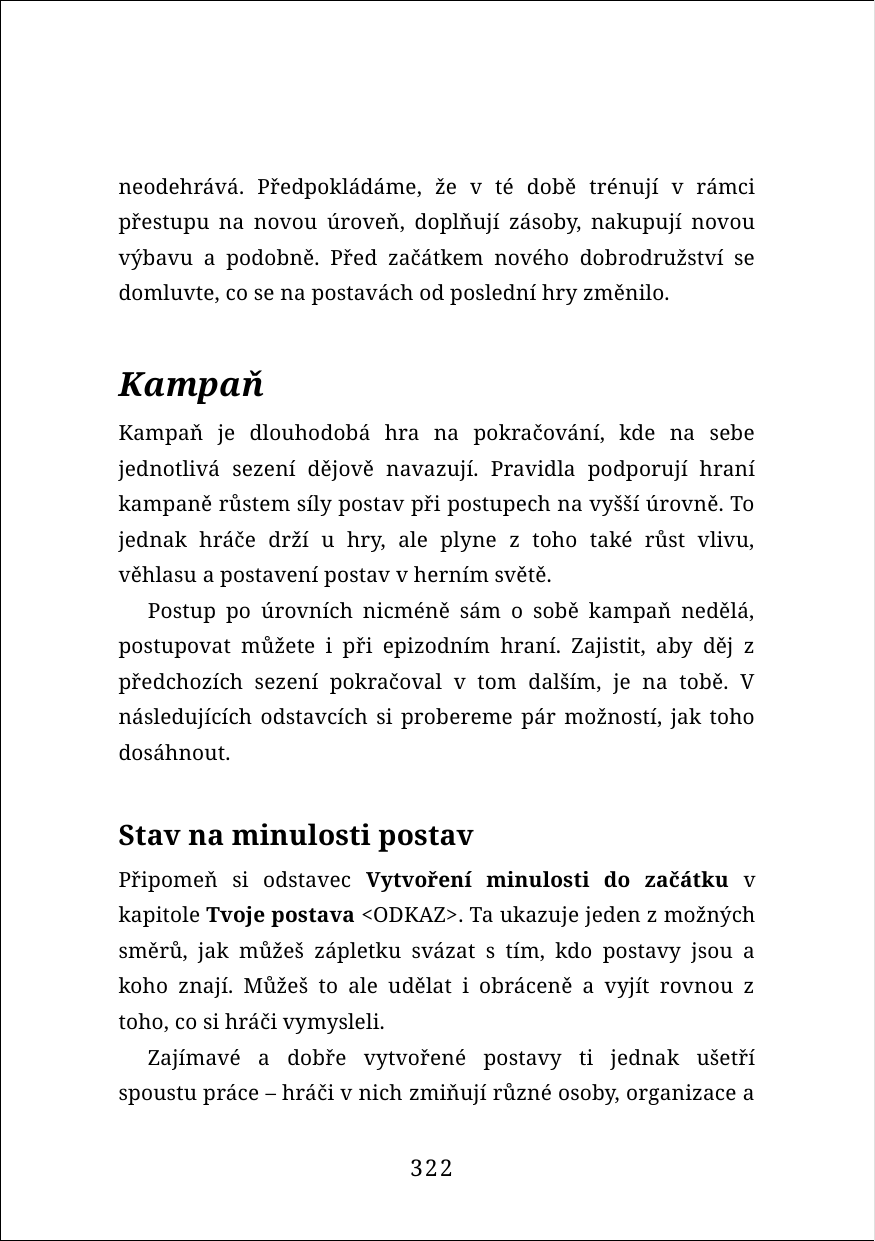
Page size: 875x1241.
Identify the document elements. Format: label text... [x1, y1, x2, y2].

text Kampaň je dlouhodobá hra na pokračování, kde na sebe jednotlivá sezení dějově navazují. Pravidla podporují hraní kampaně růstem síly postav při postupech na vyšší úrovně. To jednak hráče drží u hry, ale plyne z toho také růst vlivu, věhlasu a postavení postav v herním světě. Postup po úrovních nicméně sám o sobě kampaň nedělá, postupovat můžete i při epizodním hraní. Zajistit, aby děj z předchozích sezení pokračoval v tom dalším, je na tobě. V následujících odstavcích si probereme pár možností, jak toho dosáhnout. [118, 418, 756, 766]
subtitle Kampaň [118, 361, 756, 407]
text Připomeň si odstavec Vytvoření minulosti do začátku v kapitole Tvoje postava <ODKAZ>. Ta ukazuje jeden z možných směrů, jak můžeš zápletku svázat s tím, kdo postavy jsou a koho znají. Můžeš to ale udělat i obráceně a vyjít rovnou z toho, co si hráči vymysleli. Zajímavé a dobře vytvořené postavy ti jednak ušetří spoustu práce – hráči v nich zmiňují různé osoby, organizace a [118, 865, 756, 1107]
text neodehrává. Předpokládáme, že v té době trénují v rámci přestupu na novou úroveň, doplňují zásoby, nakupují novou výbavu a podobně. Před začátkem nového dobrodružství se domluvte, co se na postavách od poslední hry změnilo. [118, 172, 756, 307]
subtitle Stav na minulosti postav [118, 815, 756, 853]
